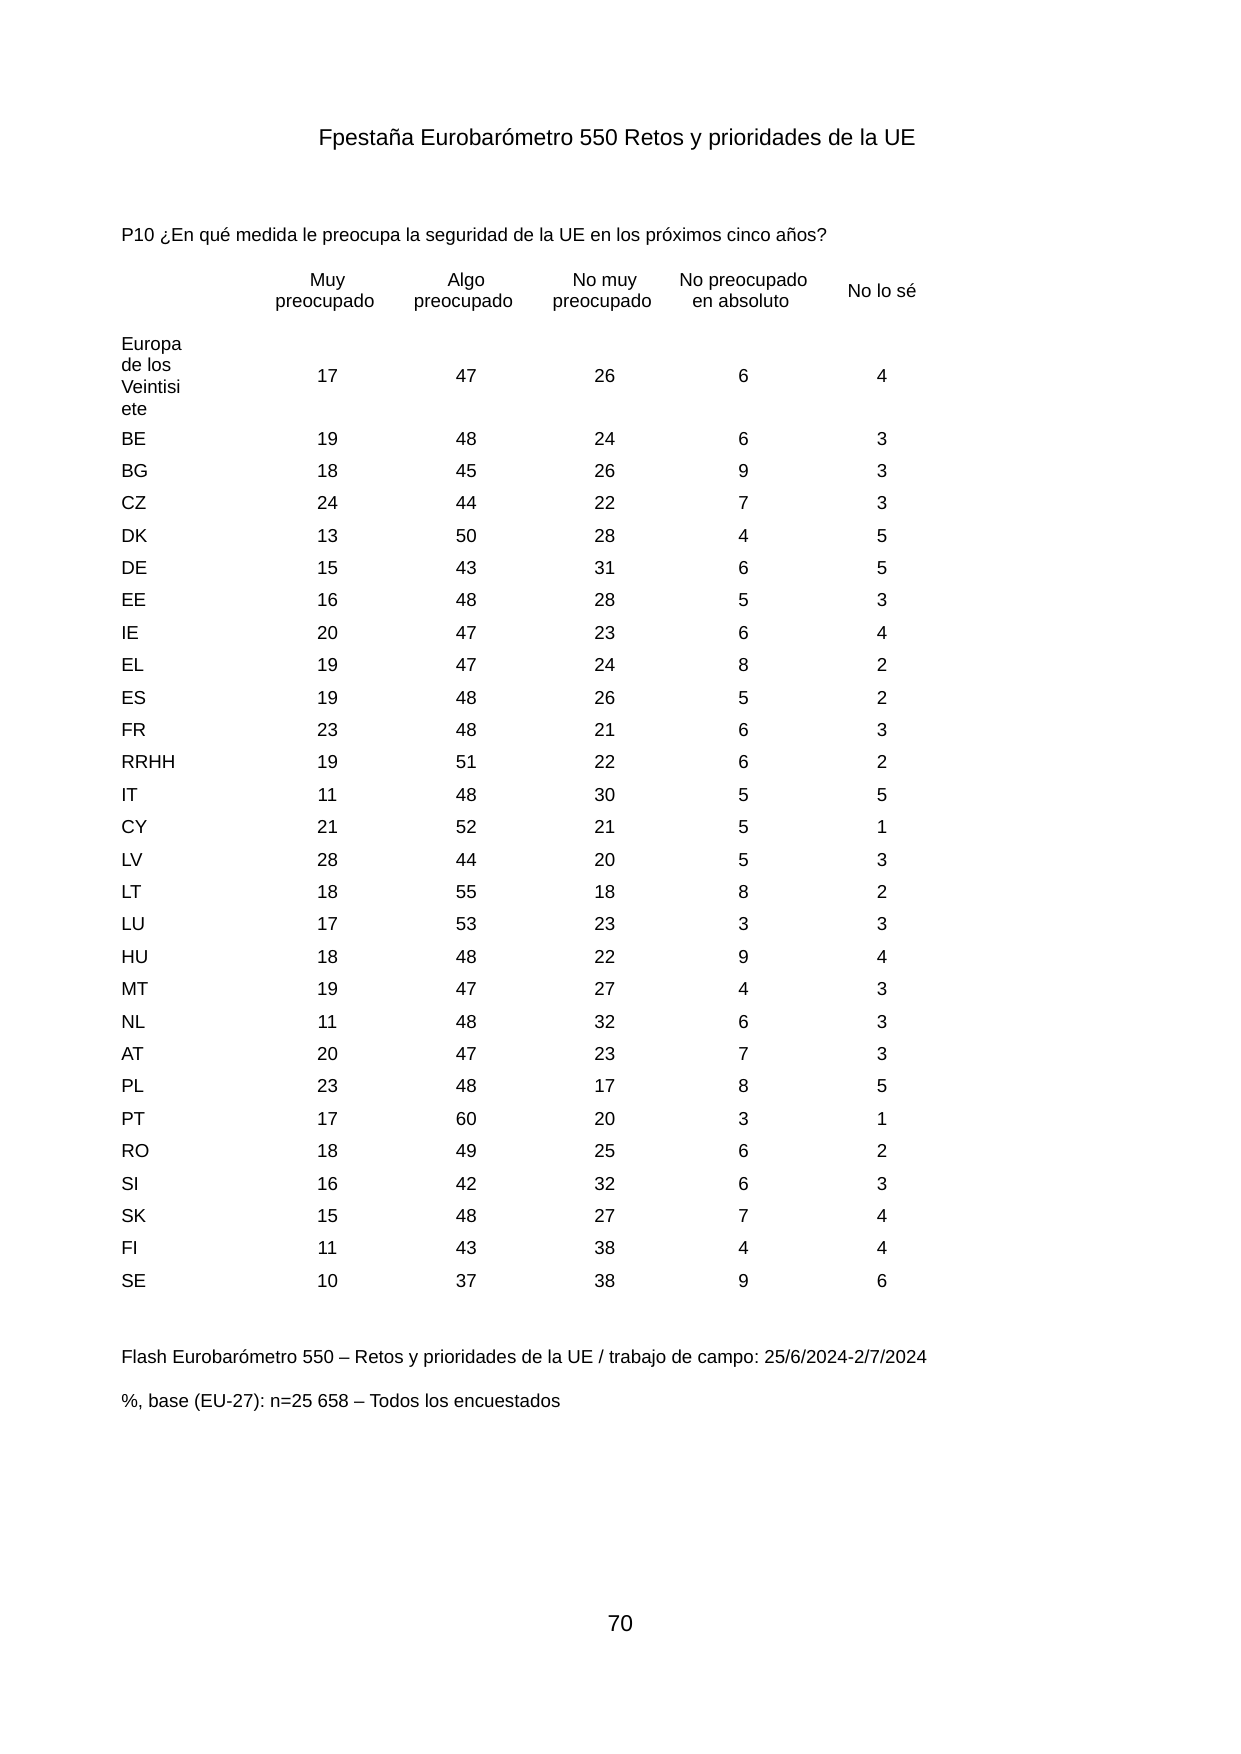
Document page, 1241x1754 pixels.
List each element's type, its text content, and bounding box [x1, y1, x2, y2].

table_cell 6 [674, 1005, 812, 1037]
table_cell 2 [813, 649, 951, 681]
table_cell 3 [813, 584, 951, 616]
table_cell 3 [813, 973, 951, 1005]
table_cell 9 [674, 940, 812, 973]
table_cell 24 [535, 649, 674, 681]
table_cell 6 [674, 1135, 812, 1167]
table_cell 51 [397, 746, 535, 778]
table_cell PL [118, 1070, 188, 1102]
table_cell No preocupado en absoluto [674, 251, 812, 330]
table_cell 48 [397, 584, 535, 616]
table_cell 19 [258, 681, 397, 713]
table_cell 23 [535, 908, 674, 940]
table_cell 43 [397, 1232, 535, 1264]
table_cell 17 [258, 1102, 397, 1134]
table_cell 3 [813, 422, 951, 454]
table_cell 15 [258, 551, 397, 584]
table_cell 60 [397, 1102, 535, 1134]
table_cell 5 [813, 551, 951, 584]
table_cell 28 [535, 584, 674, 616]
table_cell 4 [813, 1232, 951, 1264]
table_cell Algo preocupado [397, 251, 535, 330]
table_cell 5 [813, 519, 951, 551]
table_cell RRHH [118, 746, 188, 778]
table_cell [188, 422, 258, 454]
table_cell [188, 1167, 258, 1199]
table_cell 4 [813, 616, 951, 649]
table_cell 9 [674, 454, 812, 487]
table_cell 21 [535, 714, 674, 746]
table_cell 15 [258, 1199, 397, 1232]
table_cell 19 [258, 973, 397, 1005]
table_cell 2 [813, 746, 951, 778]
table_cell 6 [674, 422, 812, 454]
table_cell 17 [258, 330, 397, 422]
table_cell 26 [535, 330, 674, 422]
table_cell [188, 778, 258, 811]
table_cell 48 [397, 1005, 535, 1037]
table_cell 31 [535, 551, 674, 584]
table_cell 18 [258, 940, 397, 973]
table_cell 49 [397, 1135, 535, 1167]
table_cell [188, 1297, 258, 1329]
table_cell [535, 1297, 674, 1329]
table_cell [188, 1264, 258, 1297]
table_cell 4 [674, 1232, 812, 1264]
table_cell 5 [674, 778, 812, 811]
table_cell 28 [535, 519, 674, 551]
table_cell 24 [535, 422, 674, 454]
table_cell 23 [258, 1070, 397, 1102]
table_cell 48 [397, 940, 535, 973]
table_cell [118, 251, 188, 330]
table_cell 5 [674, 681, 812, 713]
table_cell No muy preocupado [535, 251, 674, 330]
table_cell 38 [535, 1264, 674, 1297]
table_cell 22 [535, 940, 674, 973]
table_cell [188, 454, 258, 487]
table_cell 1 [813, 1102, 951, 1134]
table_cell 47 [397, 330, 535, 422]
table_cell 7 [674, 1038, 812, 1070]
table_cell 23 [535, 616, 674, 649]
table_cell 3 [813, 487, 951, 519]
table_cell 20 [535, 843, 674, 875]
table_cell EE [118, 584, 188, 616]
table_cell 11 [258, 1232, 397, 1264]
table_cell 4 [813, 330, 951, 422]
table_cell [188, 330, 258, 422]
table_cell 48 [397, 681, 535, 713]
table_cell 19 [258, 746, 397, 778]
table_cell [188, 584, 258, 616]
table_cell 22 [535, 746, 674, 778]
table_cell 3 [813, 1005, 951, 1037]
table_cell [188, 714, 258, 746]
table_cell 3 [813, 1167, 951, 1199]
table_cell 18 [258, 1135, 397, 1167]
table_cell 17 [535, 1070, 674, 1102]
table_cell 26 [535, 454, 674, 487]
table_cell 19 [258, 649, 397, 681]
table_cell [188, 843, 258, 875]
table_cell 19 [258, 422, 397, 454]
table_cell 5 [674, 843, 812, 875]
table_cell AT [118, 1038, 188, 1070]
table_cell 17 [258, 908, 397, 940]
table_cell [188, 973, 258, 1005]
table_cell 11 [258, 778, 397, 811]
table_cell 6 [674, 616, 812, 649]
table_cell [188, 875, 258, 908]
table_cell Europa de los Veintisiete [118, 330, 188, 422]
table_cell 30 [535, 778, 674, 811]
table_cell [188, 519, 258, 551]
table_cell 43 [397, 551, 535, 584]
table_cell 9 [674, 1264, 812, 1297]
table_cell 4 [674, 519, 812, 551]
table_cell [188, 681, 258, 713]
table_cell 24 [258, 487, 397, 519]
table_cell IE [118, 616, 188, 649]
table_cell LU [118, 908, 188, 940]
table_cell 16 [258, 1167, 397, 1199]
table_cell Flash Eurobarómetro 550 – Retos y prioridades de la UE / trabajo de campo: 25/6/2024-2/7/2024 [118, 1329, 951, 1385]
table_cell 50 [397, 519, 535, 551]
table_cell 5 [674, 584, 812, 616]
table_cell %, base (EU-27): n=25 658 – Todos los encuestados [118, 1385, 951, 1417]
table_cell SK [118, 1199, 188, 1232]
table_cell [188, 811, 258, 843]
table_cell 2 [813, 681, 951, 713]
table_cell 22 [535, 487, 674, 519]
table_cell 5 [813, 1070, 951, 1102]
table_cell DE [118, 551, 188, 584]
table_cell 27 [535, 1199, 674, 1232]
table_cell 48 [397, 1199, 535, 1232]
table_cell NL [118, 1005, 188, 1037]
table_cell [188, 1199, 258, 1232]
table_cell 10 [258, 1264, 397, 1297]
table_cell [188, 251, 258, 330]
table_cell HU [118, 940, 188, 973]
table_cell [188, 940, 258, 973]
table_cell CY [118, 811, 188, 843]
table_cell [188, 1102, 258, 1134]
table_cell 13 [258, 519, 397, 551]
table_cell 27 [535, 973, 674, 1005]
table_cell [188, 649, 258, 681]
table_cell 6 [674, 746, 812, 778]
table_cell [188, 1038, 258, 1070]
table_cell 48 [397, 1070, 535, 1102]
table_cell 6 [674, 330, 812, 422]
table_cell 32 [535, 1167, 674, 1199]
table_cell [118, 1297, 188, 1329]
table_cell 25 [535, 1135, 674, 1167]
table_cell 3 [813, 908, 951, 940]
table_cell 38 [535, 1232, 674, 1264]
table_cell 21 [258, 811, 397, 843]
table_cell 11 [258, 1005, 397, 1037]
table_cell [188, 1070, 258, 1102]
table_cell 52 [397, 811, 535, 843]
table_cell [188, 908, 258, 940]
table_cell 1 [813, 811, 951, 843]
table_cell 48 [397, 714, 535, 746]
table_cell 6 [674, 551, 812, 584]
table_cell 3 [813, 714, 951, 746]
table_cell FI [118, 1232, 188, 1264]
table_cell 23 [535, 1038, 674, 1070]
table_cell [188, 1005, 258, 1037]
table_cell SE [118, 1264, 188, 1297]
table_cell 2 [813, 875, 951, 908]
table_cell [813, 1297, 951, 1329]
table_cell 53 [397, 908, 535, 940]
table_cell 47 [397, 1038, 535, 1070]
table_cell 18 [535, 875, 674, 908]
table_cell 26 [535, 681, 674, 713]
table_cell 3 [813, 1038, 951, 1070]
table_cell No lo sé [813, 251, 951, 330]
table_cell SI [118, 1167, 188, 1199]
table_cell CZ [118, 487, 188, 519]
table_cell [188, 551, 258, 584]
table_cell Muy preocupado [258, 251, 397, 330]
table_header P10 ¿En qué medida le preocupa la seguridad de la UE en los próximos cinco años? [118, 218, 951, 251]
table_cell 47 [397, 616, 535, 649]
table_cell 20 [258, 616, 397, 649]
table_cell 5 [674, 811, 812, 843]
table_cell 8 [674, 649, 812, 681]
table_cell [674, 1297, 812, 1329]
table_cell 23 [258, 714, 397, 746]
table_cell BG [118, 454, 188, 487]
table_cell ES [118, 681, 188, 713]
table_cell DK [118, 519, 188, 551]
table_cell 8 [674, 875, 812, 908]
table_cell 21 [535, 811, 674, 843]
table_cell MT [118, 973, 188, 1005]
table_cell 48 [397, 422, 535, 454]
table_cell 5 [813, 778, 951, 811]
table_cell 3 [813, 454, 951, 487]
table_cell PT [118, 1102, 188, 1134]
table_cell 6 [813, 1264, 951, 1297]
table_cell IT [118, 778, 188, 811]
table_cell 45 [397, 454, 535, 487]
table_cell [188, 616, 258, 649]
table_cell LV [118, 843, 188, 875]
table_cell 44 [397, 487, 535, 519]
table_cell 44 [397, 843, 535, 875]
table_cell LT [118, 875, 188, 908]
table_cell 18 [258, 454, 397, 487]
table_cell 16 [258, 584, 397, 616]
table_cell 4 [674, 973, 812, 1005]
table_cell FR [118, 714, 188, 746]
table_cell 20 [258, 1038, 397, 1070]
table_cell [188, 1232, 258, 1264]
table_cell 6 [674, 1167, 812, 1199]
table_cell [188, 487, 258, 519]
table_cell BE [118, 422, 188, 454]
table_cell [397, 1297, 535, 1329]
table_cell 47 [397, 649, 535, 681]
table_cell 18 [258, 875, 397, 908]
table_cell RO [118, 1135, 188, 1167]
table_cell [258, 1297, 397, 1329]
table_cell 42 [397, 1167, 535, 1199]
table_cell [188, 1135, 258, 1167]
table_cell 20 [535, 1102, 674, 1134]
table_cell 6 [674, 714, 812, 746]
table_cell 37 [397, 1264, 535, 1297]
table_cell 55 [397, 875, 535, 908]
table_cell 48 [397, 778, 535, 811]
table_cell [188, 746, 258, 778]
table_cell 28 [258, 843, 397, 875]
table_cell 3 [674, 1102, 812, 1134]
table_cell 47 [397, 973, 535, 1005]
table_cell 3 [674, 908, 812, 940]
table_cell 2 [813, 1135, 951, 1167]
table_cell 4 [813, 1199, 951, 1232]
table_cell 4 [813, 940, 951, 973]
table_cell 3 [813, 843, 951, 875]
table_cell 7 [674, 487, 812, 519]
table_cell 8 [674, 1070, 812, 1102]
table_cell EL [118, 649, 188, 681]
table_cell 32 [535, 1005, 674, 1037]
table_cell 7 [674, 1199, 812, 1232]
